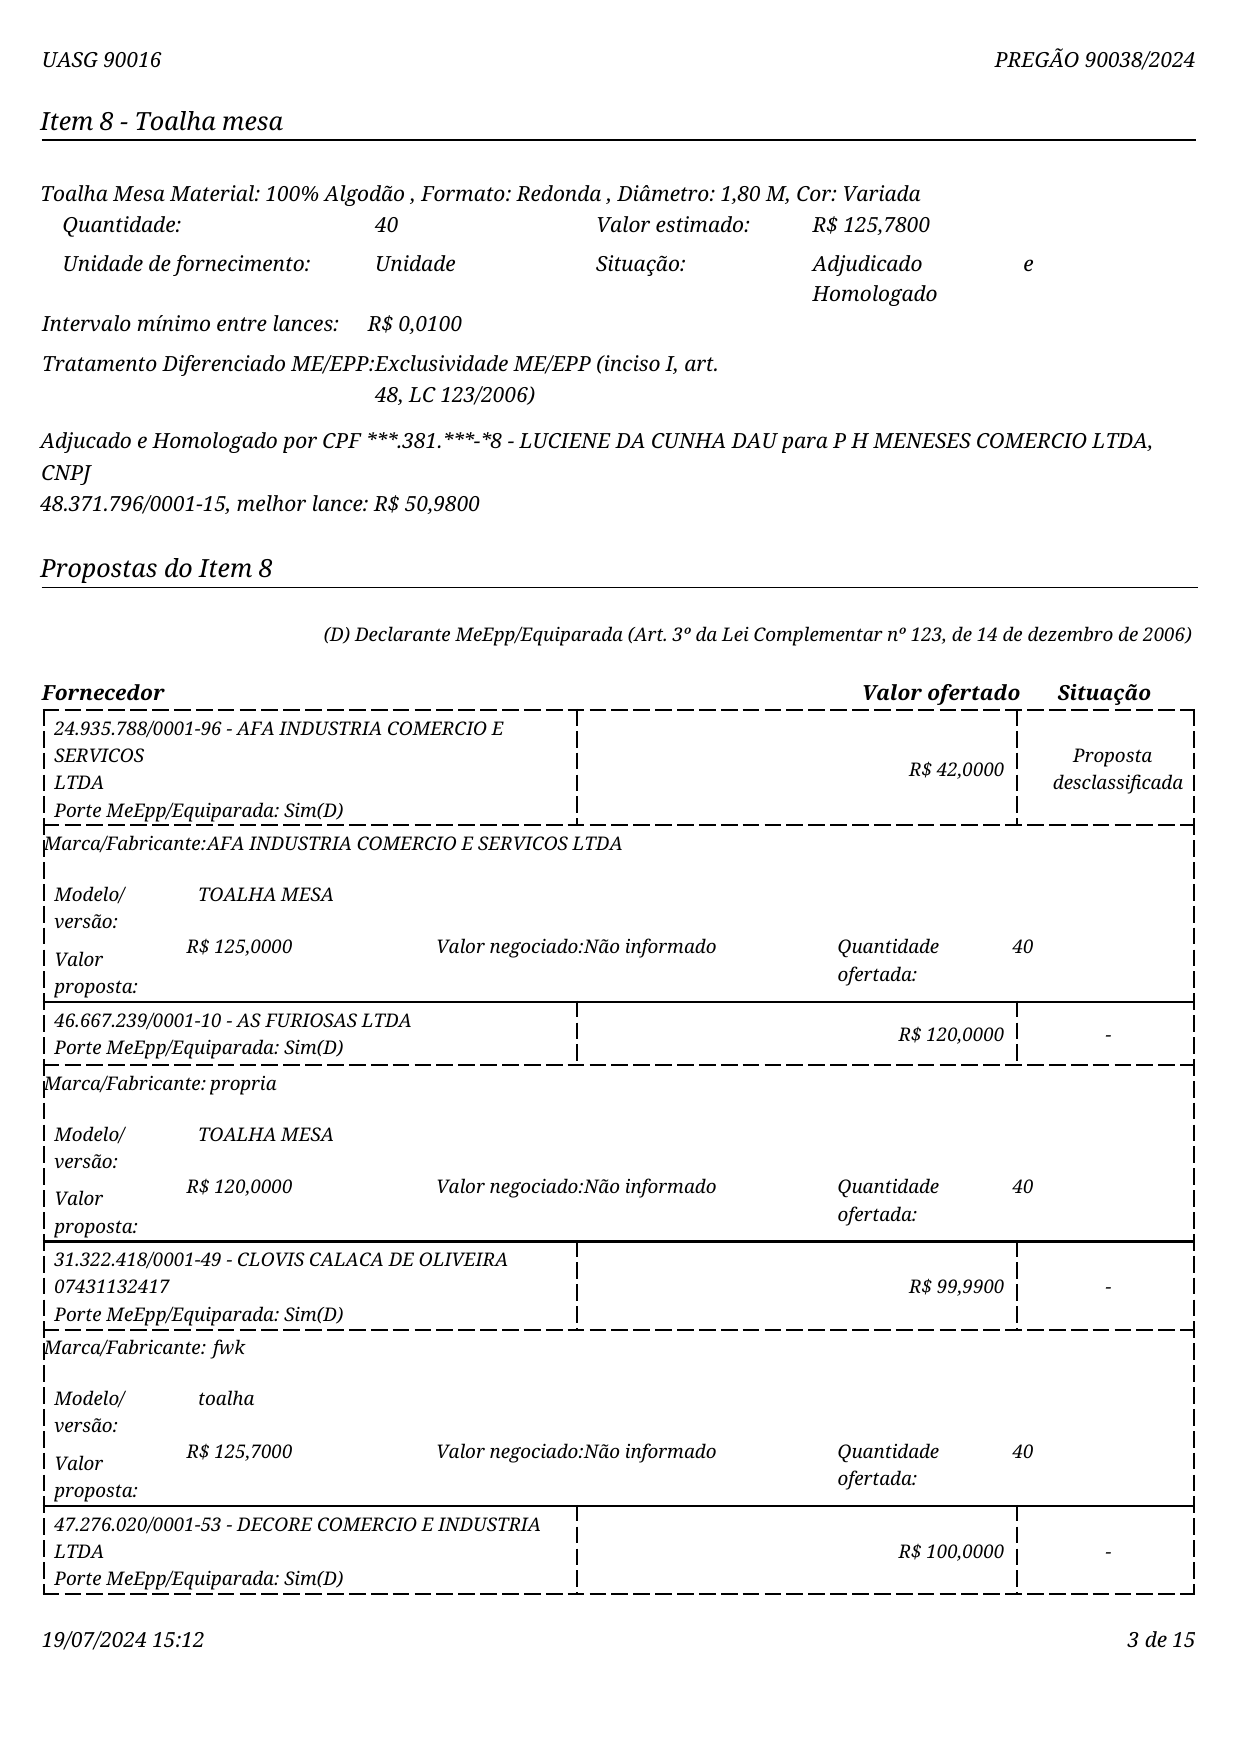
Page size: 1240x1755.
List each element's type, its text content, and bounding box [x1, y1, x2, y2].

table_header Quantidade: Unidade de fornecimento: [63, 211, 375, 309]
table_cell 40 [1002, 1167, 1053, 1240]
table_cell TOALHA MESA [186, 1117, 837, 1167]
table_cell [1017, 1003, 1053, 1064]
table_header R$ 42,0000 [838, 709, 1017, 824]
text Propostas do Item 8 [40, 551, 1198, 585]
table_cell [838, 877, 1053, 928]
text Adjucado e Homologado por CPF ***.381.***-*8 - LUCIENE DA CUNHA DAU para P H MENESES COMERCIO LTDA, CNPJ [40, 426, 1198, 486]
table_cell [1017, 1507, 1053, 1593]
table_cell 31.322.418/0001-49 - CLOVIS CALACA DE OLIVEIRA 07431132417 Porte MeEpp/Equiparada: Sim(D) [44, 1243, 577, 1328]
table_cell - [1053, 1243, 1194, 1328]
table_cell Marca/Fabricante: fwk [44, 1329, 837, 1381]
table_cell R$ 125,7000 Valor negociado: Não informado [186, 1432, 837, 1505]
table_cell - [1053, 1003, 1194, 1064]
table_cell [1053, 1381, 1194, 1432]
table_cell [1053, 1064, 1194, 1117]
table_cell [1053, 928, 1194, 1001]
table_cell Quantidade ofertada: [838, 1432, 1002, 1505]
table_cell Modelo/versão: Valor proposta: [44, 877, 186, 1001]
table_cell TOALHA MESA [186, 877, 837, 928]
table_header 24.935.788/0001-96 - AFA INDUSTRIA COMERCIO E SERVICOS LTDA Porte MeEpp/Equiparada: Sim(D) [44, 709, 577, 824]
table_cell [577, 1507, 837, 1593]
table_cell 40 [1002, 928, 1053, 1001]
table_header Proposta desclassificada [1053, 709, 1194, 824]
text (D) Declarante MeEpp/Equiparada (Art. 3º da Lei Complementar nº 123, de 14 de dezembro de 2006) [42, 621, 1194, 646]
table_header [577, 709, 837, 824]
table_cell [1053, 1117, 1194, 1167]
table_cell toalha [186, 1381, 837, 1432]
table_cell 40 [1002, 1432, 1053, 1505]
table_cell [838, 1381, 1053, 1432]
table_cell Quantidade ofertada: [838, 928, 1002, 1001]
text 48.371.796/0001-15, melhor lance: R$ 50,9800 [40, 489, 1198, 517]
table_header 40 Unidade [375, 211, 596, 309]
text Fornecedor Valor ofertado Situação [42, 678, 1198, 707]
table_cell R$ 120,0000 Valor negociado: Não informado [186, 1167, 837, 1240]
table_cell [838, 1117, 1053, 1167]
table_cell [838, 1329, 1053, 1381]
text Tratamento Diferenciado ME/EPP: Exclusividade ME/EPP (inciso I, art. [42, 349, 1198, 378]
table_cell [1017, 1243, 1053, 1328]
table_cell [577, 1003, 837, 1064]
table_cell 46.667.239/0001-10 - AS FURIOSAS LTDA Porte MeEpp/Equiparada: Sim(D) [44, 1003, 577, 1064]
text Intervalo mínimo entre lances: R$ 0,0100 [42, 309, 1198, 338]
table_cell R$ 100,0000 [838, 1507, 1017, 1593]
table_cell [838, 824, 1053, 877]
table_cell [1053, 1167, 1194, 1240]
table_cell Marca/Fabricante: propria [44, 1064, 837, 1117]
table_cell Quantidade ofertada: [838, 1167, 1002, 1240]
table_cell [1053, 877, 1194, 928]
text 48, LC 123/2006) [375, 381, 1198, 409]
table_cell [838, 1064, 1053, 1117]
table_cell Modelo/versão: Valor proposta: [44, 1117, 186, 1240]
table_cell R$ 120,0000 [838, 1003, 1017, 1064]
table_header Valor estimado: Situação: [596, 211, 812, 309]
table_cell 47.276.020/0001-53 - DECORE COMERCIO E INDUSTRIA LTDA Porte MeEpp/Equiparada: Sim(D) [44, 1507, 577, 1593]
table_cell [577, 1243, 837, 1328]
table_cell [1053, 1329, 1194, 1381]
table_cell Marca/Fabricante: AFA INDUSTRIA COMERCIO E SERVICOS LTDA [44, 824, 837, 877]
table_cell R$ 125,0000 Valor negociado: Não informado [186, 928, 837, 1001]
text Toalha Mesa Material: 100% Algodão , Formato: Redonda , Diâmetro: 1,80 M, Cor: Variada [40, 179, 1198, 208]
text Item 8 - Toalha mesa [40, 104, 1198, 138]
table_cell [1053, 1432, 1194, 1505]
table_cell Modelo/versão: Valor proposta: [44, 1381, 186, 1505]
table_header [1017, 709, 1053, 824]
table_cell [1053, 824, 1194, 877]
table_cell - [1053, 1507, 1194, 1593]
table_header R$ 125,7800 Adjudicado e Homologado [813, 211, 1036, 309]
table_cell R$ 99,9900 [838, 1243, 1017, 1328]
